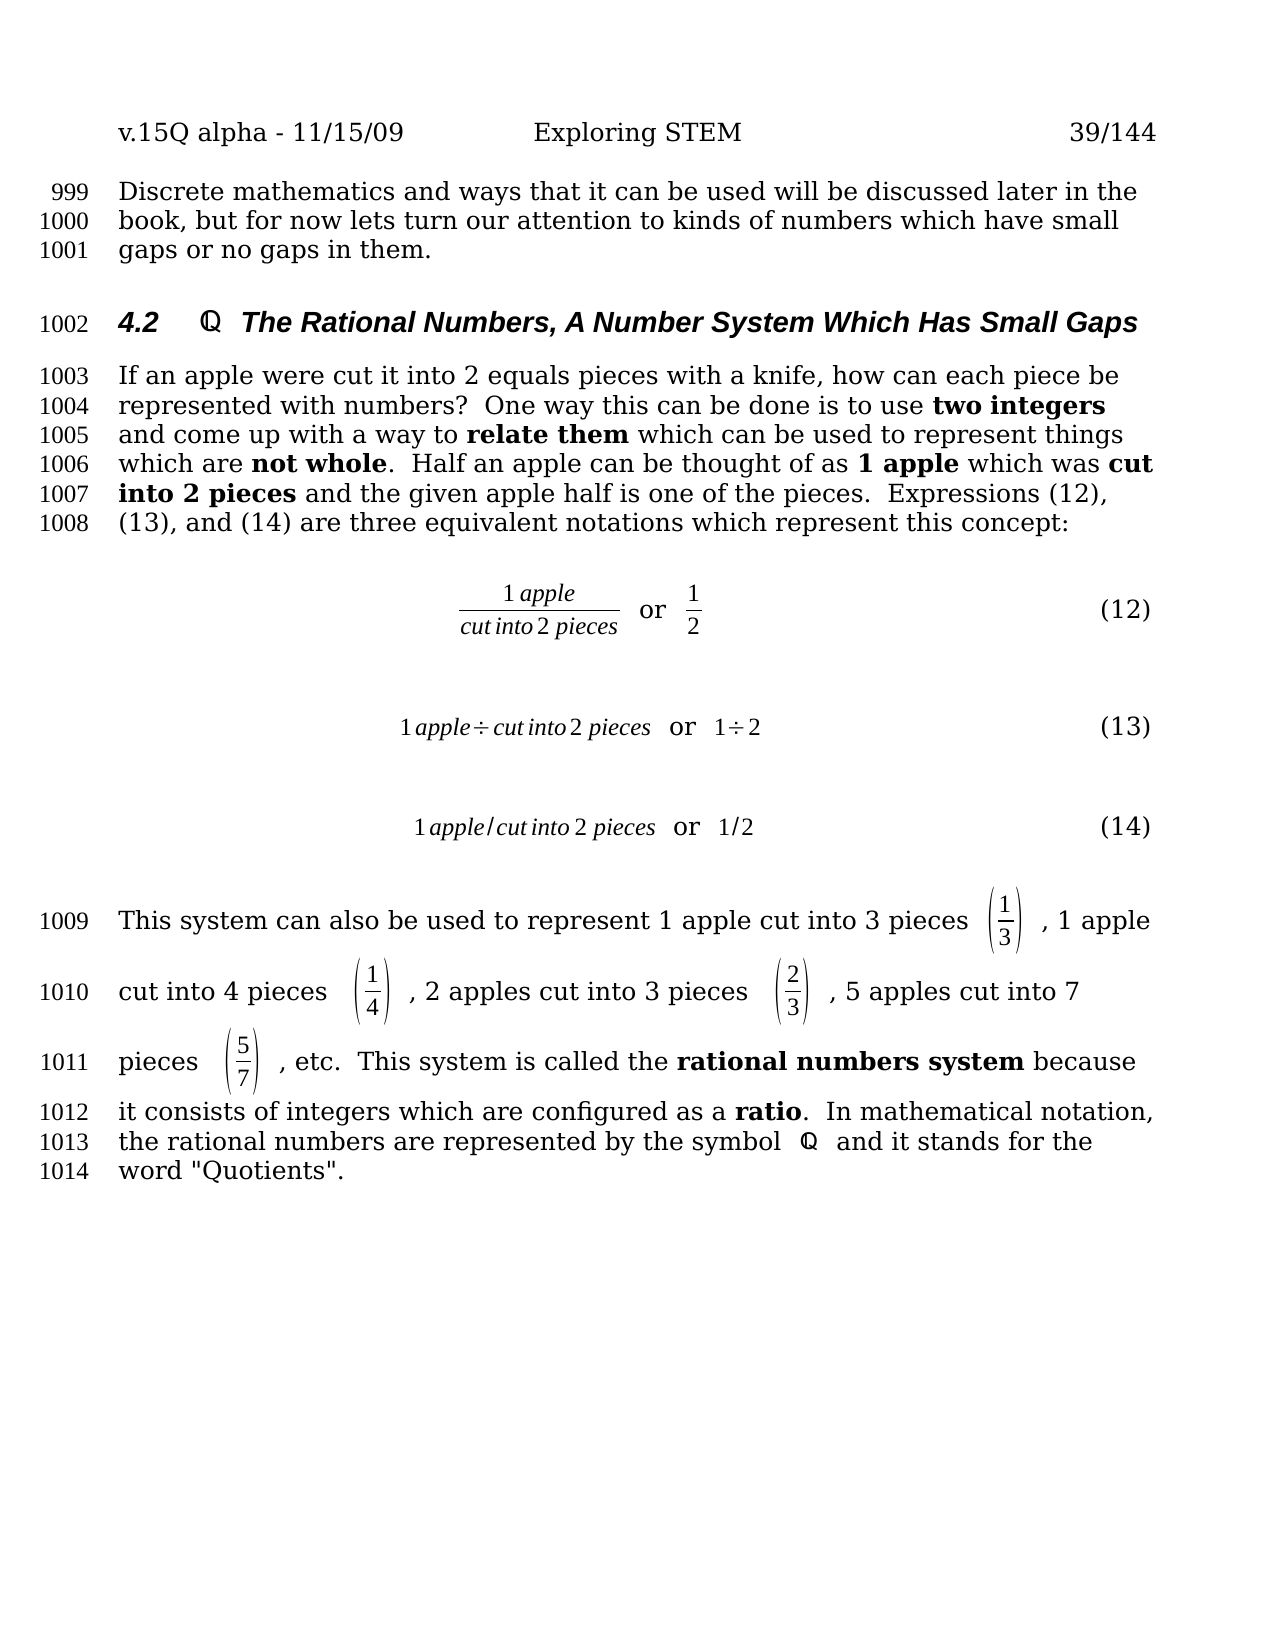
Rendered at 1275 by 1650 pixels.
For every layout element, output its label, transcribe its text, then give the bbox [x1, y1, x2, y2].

table_header or [118, 806, 1041, 848]
text Discrete mathematics and ways that it can be used will be discussed later in the book, but for now lets turn our attention to kinds of numbers which have small gaps or no gaps in them. [118, 177, 1157, 264]
subtitle The Rational Numbers, A Number System Which Has Small Gaps [118, 303, 1157, 341]
text This system can also be used to represent 1 apple cut into 3 pieces, 1 apple cut into 4 pieces , 2 apples cut into 3 pieces , 5 apples cut into 7 pieces , etc. This system is called the rational numbers system because it consists of integers which are configured as a ratio. In mathematical notation, the rational numbers are represented by the symboland it stands for the word "Quotients". [118, 886, 1157, 1185]
table_header (13) [1041, 706, 1157, 748]
table_header or [118, 573, 1041, 648]
text If an apple were cut it into 2 equals pieces with a knife, how can each piece be represented with numbers? One way this can be done is to use two integers and come up with a way to relate them which can be used to represent things which are not whole. Half an apple can be thought of as 1 apple which was cut into 2 pieces and the given apple half is one of the pieces. Expressions (12), (13), and (14) are three equivalent notations which represent this concept: [118, 361, 1157, 537]
table_header or [118, 706, 1041, 748]
table_header (14) [1041, 806, 1157, 848]
table_header (12) [1041, 573, 1157, 648]
